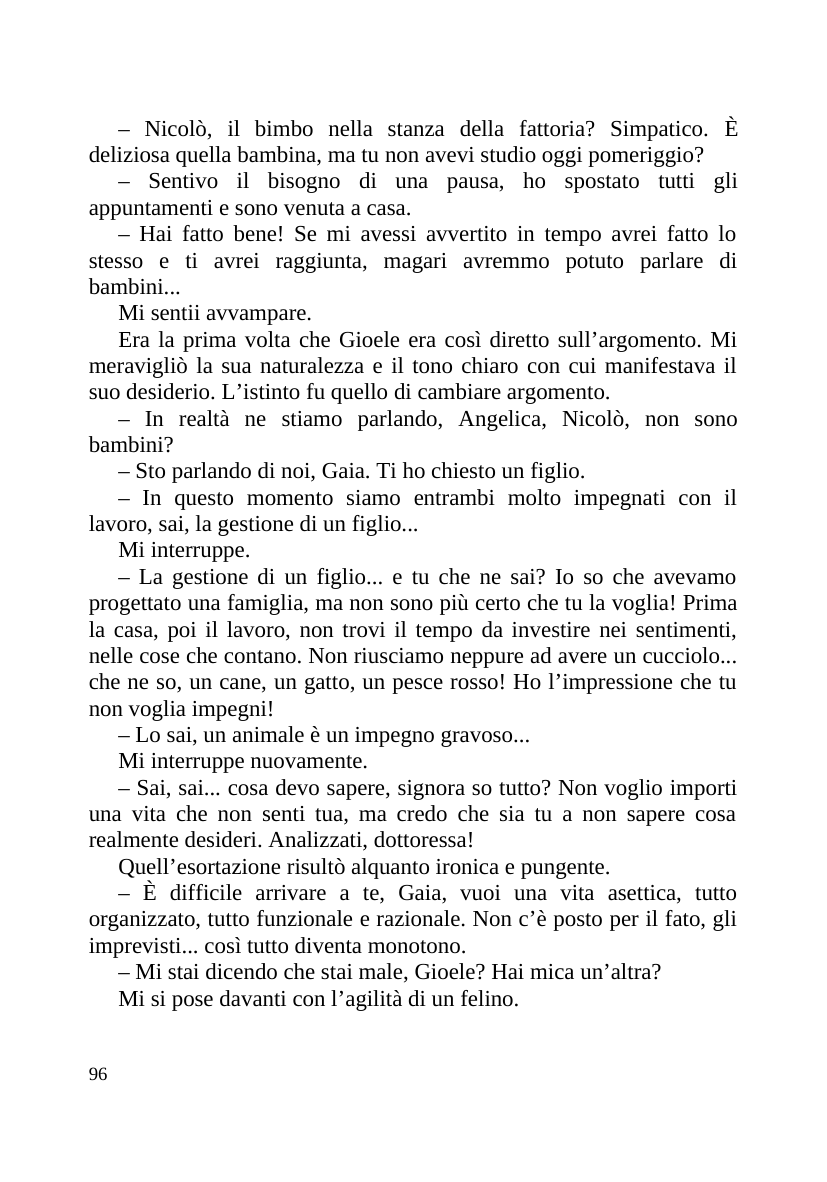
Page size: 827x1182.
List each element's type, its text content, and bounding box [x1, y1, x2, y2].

text – In realtà ne stiamo parlando, Angelica, Nicolò, non sono bambini? [88, 405, 738, 457]
text – In questo momento siamo entrambi molto impegnati con il lavoro, sai, la gestione di un figlio... [88, 484, 738, 537]
text – Mi stai dicendo che stai male, Gioele? Hai mica un’altra? [88, 958, 738, 984]
text – Sto parlando di noi, Gaia. Ti ho chiesto un figlio. [88, 457, 738, 484]
text – Nicolò, il bimbo nella stanza della fattoria? Simpatico. è deliziosa quella bambina, ma tu non avevi studio oggi pomeriggio? [88, 115, 738, 168]
text Mi si pose davanti con l’agilità di un felino. [88, 984, 738, 1011]
text – è difficile arrivare a te, Gaia, vuoi una vita asettica, tutto organizzato, tutto funzionale e razionale. Non c’è posto per il fato, gli imprevisti... così tutto diventa monotono. [88, 879, 738, 958]
text Mi interruppe. [88, 537, 738, 563]
text Era la prima volta che Gioele era così diretto sull’argomento. Mi meravigliò la sua naturalezza e il tono chiaro con cui manifestava il suo desiderio. L’istinto fu quello di cambiare argomento. [88, 326, 738, 405]
text – Lo sai, un animale è un impegno gravoso... [88, 721, 738, 747]
text – Hai fatto bene! Se mi avessi avvertito in tempo avrei fatto lo stesso e ti avrei raggiunta, magari avremmo potuto parlare di bambini... [88, 220, 738, 299]
text Mi sentii avvampare. [88, 299, 738, 326]
text Quell’esortazione risultò alquanto ironica e pungente. [88, 853, 738, 879]
text – Sai, sai... cosa devo sapere, signora so tutto? Non voglio importi una vita che non senti tua, ma credo che sia tu a non sapere cosa realmente desideri. Analizzati, dottoressa! [88, 774, 738, 853]
text Mi interruppe nuovamente. [88, 747, 738, 774]
text – Sentivo il bisogno di una pausa, ho spostato tutti gli appuntamenti e sono venuta a casa. [88, 168, 738, 220]
text – La gestione di un figlio... e tu che ne sai? Io so che avevamo progettato una famiglia, ma non sono più certo che tu la voglia! Prima la casa, poi il lavoro, non trovi il tempo da investire nei sentimenti, nelle cose che contano. Non riusciamo neppure ad avere un cucciolo... che ne so, un cane, un gatto, un pesce rosso! Ho l’impressione che tu non voglia impegni! [88, 563, 738, 721]
